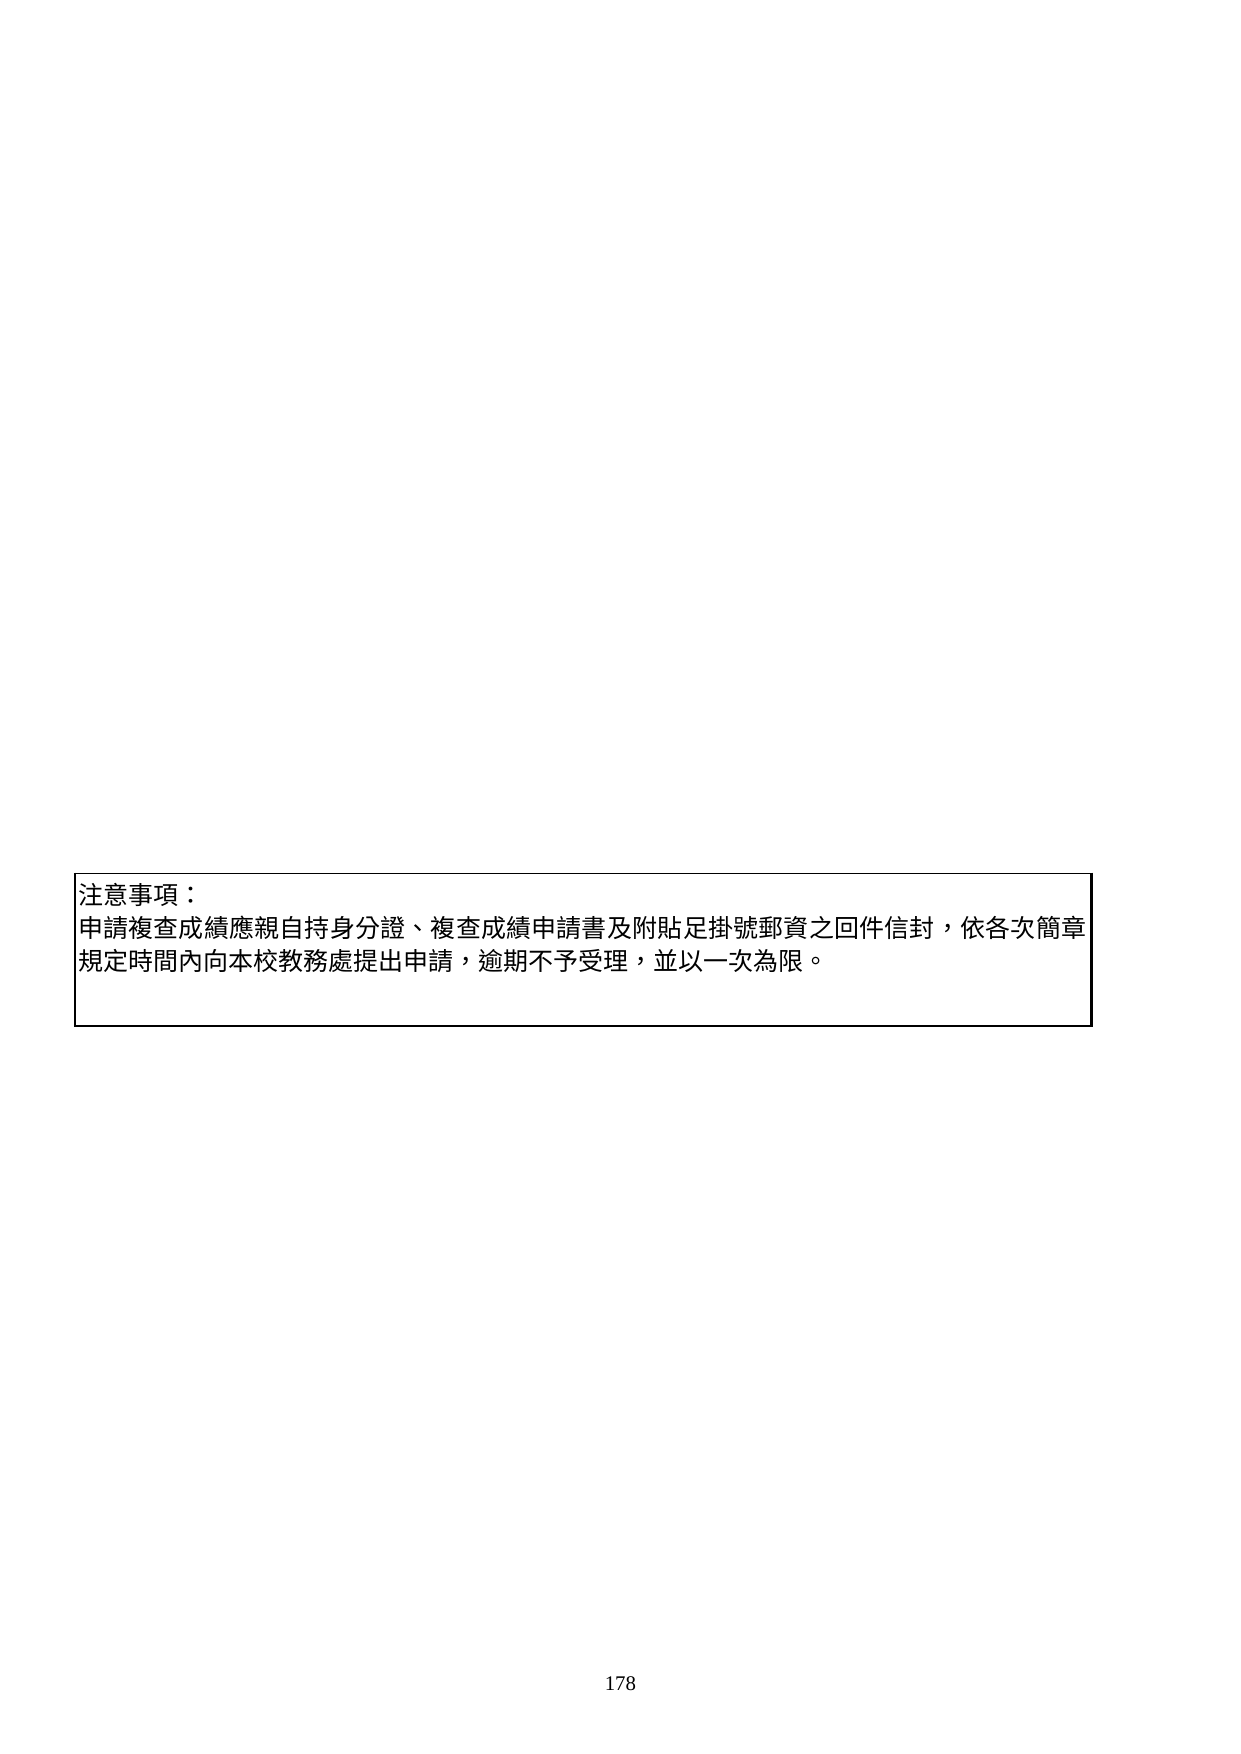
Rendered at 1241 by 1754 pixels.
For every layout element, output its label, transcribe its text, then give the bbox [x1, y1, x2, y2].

table_cell 注意事項： 申請複查成績應親自持身分證、複查成績申請書及附貼足掛號郵資之回件信封，依各次簡章規定時間內向本校教務處提出申請，逾期不予受理，並以一次為限。 [76, 874, 1090, 1025]
